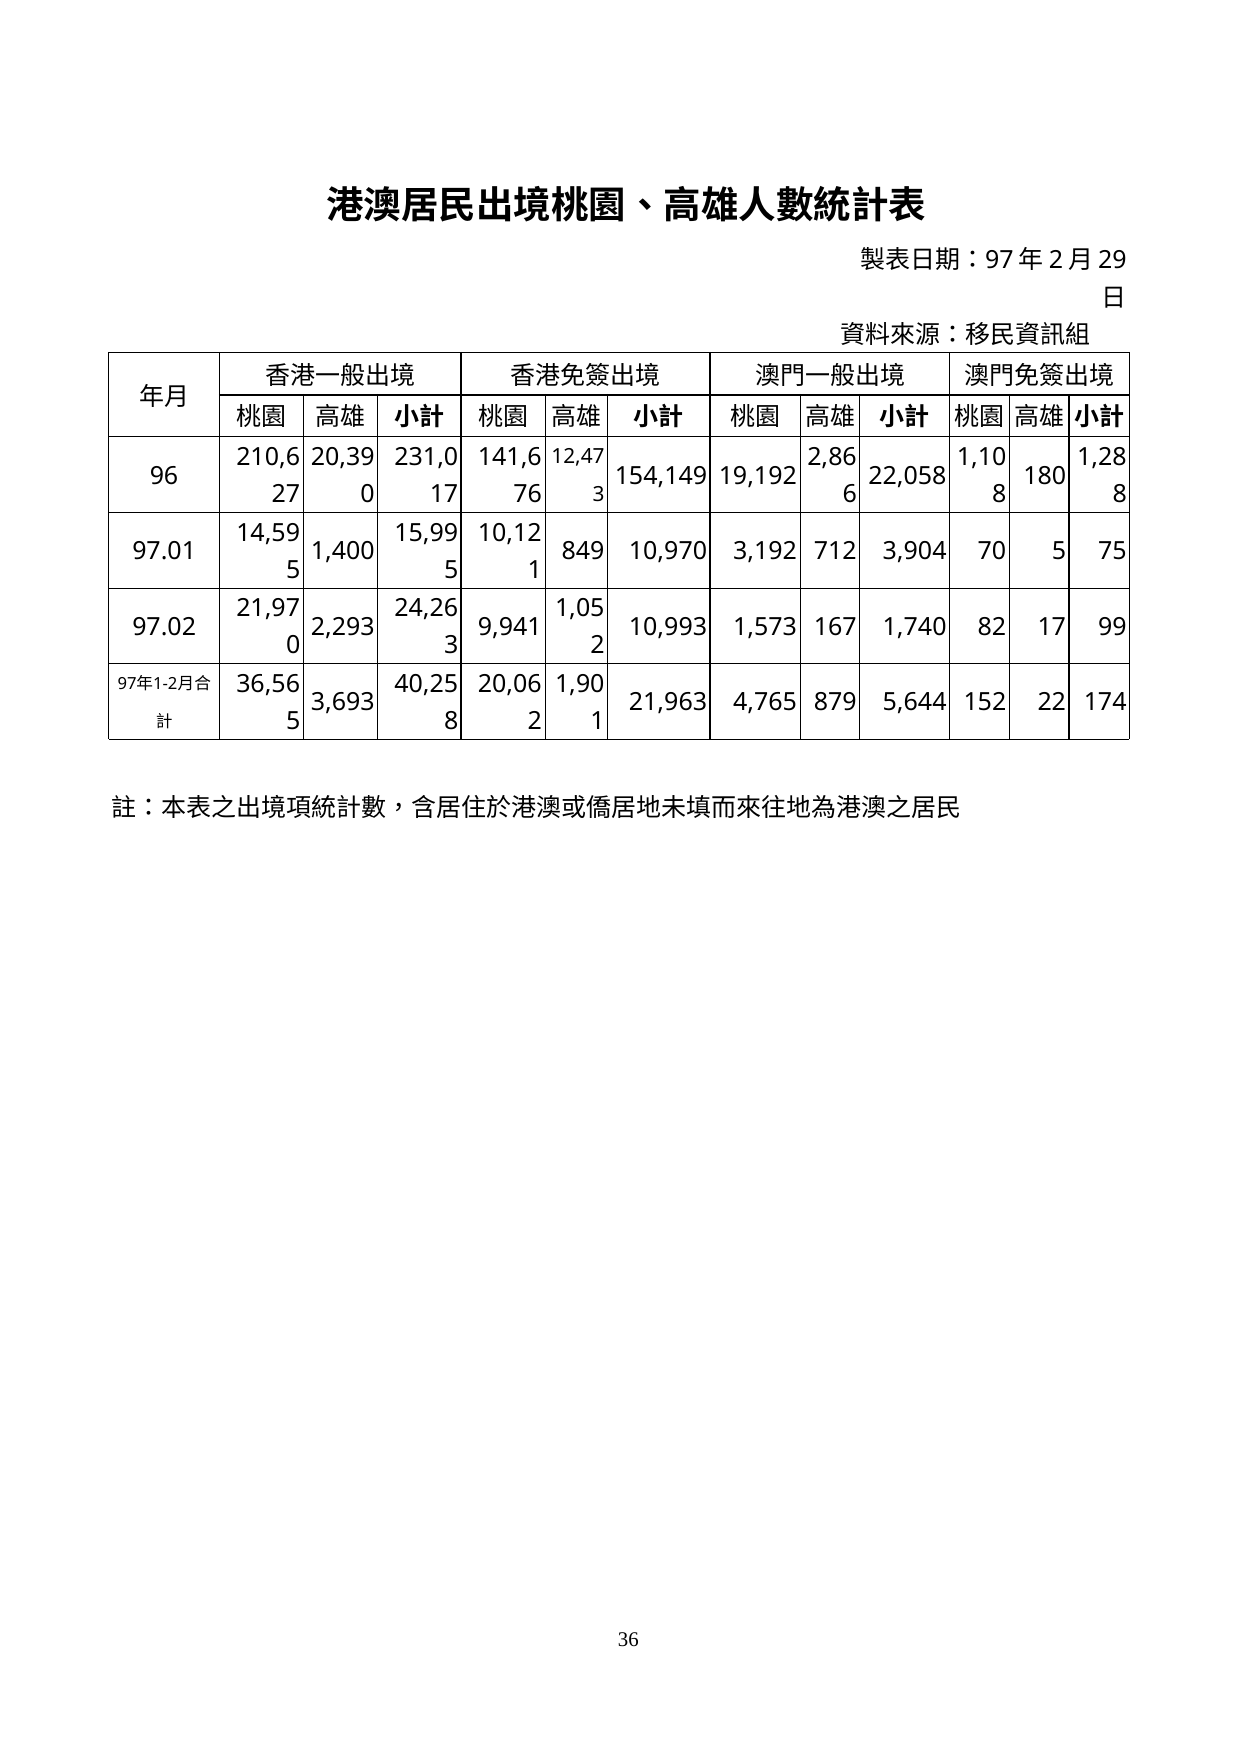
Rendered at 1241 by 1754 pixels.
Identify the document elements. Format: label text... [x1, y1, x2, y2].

table_cell [220, 740, 303, 781]
table_cell 1,901 [546, 664, 607, 738]
table_cell 3,904 [860, 513, 949, 587]
table_cell 24,263 [378, 589, 460, 663]
table_cell 10,970 [608, 513, 709, 587]
table_cell [608, 740, 710, 781]
table_cell 2,866 [801, 437, 859, 512]
table_header 港澳居民出境桃園、高雄人數統計表 [303, 164, 949, 239]
table_cell 141,676 [462, 437, 545, 512]
table_cell 製表日期：97年2月29日 資料來源：移民資訊組 [837, 239, 1129, 352]
table_cell 20,390 [304, 437, 377, 512]
table_cell 桃園 [462, 396, 545, 436]
table_cell 849 [546, 513, 607, 587]
table_cell [1069, 740, 1129, 781]
table_cell 10,121 [462, 513, 545, 587]
table_header [220, 164, 303, 239]
table_cell 36,565 [220, 664, 303, 738]
table_cell 澳門一般出境 [711, 353, 949, 394]
table_cell 小計 [1070, 396, 1129, 436]
table_cell 1,740 [860, 589, 949, 663]
table_cell [545, 740, 607, 781]
table_cell 1,288 [1070, 437, 1129, 512]
table_cell 桃園 [950, 396, 1009, 436]
table_cell 70 [950, 513, 1009, 587]
table_cell 22 [1010, 664, 1068, 738]
table_cell 180 [1010, 437, 1068, 512]
table_cell [800, 740, 859, 781]
table_cell [1009, 740, 1069, 781]
table_cell 21,970 [220, 589, 303, 663]
table_cell 香港一般出境 [220, 353, 460, 394]
table_cell 高雄 [801, 396, 859, 436]
table_cell 14,595 [220, 513, 303, 587]
table_cell [220, 239, 461, 352]
table_cell 82 [950, 589, 1009, 663]
table_cell 12,473 [546, 437, 607, 512]
table_cell 9,941 [462, 589, 545, 663]
table_cell 17 [1010, 589, 1068, 663]
table_cell 4,765 [711, 664, 800, 738]
table_cell 小計 [608, 396, 709, 436]
table_cell 96 [109, 437, 219, 512]
table_cell 154,149 [608, 437, 709, 512]
table_header [949, 164, 979, 239]
table_cell [303, 740, 377, 781]
table_cell 1,400 [304, 513, 377, 587]
table_header [1039, 164, 1129, 239]
table_cell 19,192 [711, 437, 800, 512]
table_cell 231,017 [378, 437, 460, 512]
table_header [108, 164, 219, 239]
table_cell 210,627 [220, 437, 303, 512]
table_cell 10,993 [608, 589, 709, 663]
table_cell [949, 740, 1009, 781]
table_cell 高雄 [1010, 396, 1068, 436]
table_cell 1,573 [711, 589, 800, 663]
table_cell 高雄 [546, 396, 607, 436]
table_cell 年月 [109, 353, 219, 436]
table_cell [108, 239, 219, 352]
table_cell 香港免簽出境 [462, 353, 709, 394]
table_cell 75 [1070, 513, 1129, 587]
table_cell 3,693 [304, 664, 377, 738]
table_cell 高雄 [304, 396, 377, 436]
table_cell 15,995 [378, 513, 460, 587]
table_cell 5 [1010, 513, 1068, 587]
table_cell 712 [801, 513, 859, 587]
table_cell 174 [1070, 664, 1129, 738]
table_cell 3,192 [711, 513, 800, 587]
table_cell 879 [801, 664, 859, 738]
table_cell [461, 239, 710, 352]
table_cell 97.01 [109, 513, 219, 587]
table_cell [461, 740, 545, 781]
table_cell 1,052 [546, 589, 607, 663]
table_cell 21,963 [608, 664, 709, 738]
table_cell 99 [1070, 589, 1129, 663]
table_cell 註：本表之出境項統計數，含居住於港澳或僑居地未填而來往地為港澳之居民 [108, 781, 1129, 831]
table_cell 97年1-2月合計 [109, 664, 219, 738]
table_cell 97.02 [109, 589, 219, 663]
table_cell 小計 [860, 396, 949, 436]
table_cell [860, 740, 949, 781]
table_cell 1,108 [950, 437, 1009, 512]
table_cell 桃園 [220, 396, 303, 436]
table_cell 152 [950, 664, 1009, 738]
table_cell 22,058 [860, 437, 949, 512]
table_cell 20,062 [462, 664, 545, 738]
table_cell 167 [801, 589, 859, 663]
table_cell 小計 [378, 396, 460, 436]
table_cell 桃園 [711, 396, 800, 436]
table_cell [378, 740, 461, 781]
table_cell 5,644 [860, 664, 949, 738]
table_cell 40,258 [378, 664, 460, 738]
table_cell [710, 740, 800, 781]
table_cell [710, 239, 837, 352]
table_cell [108, 739, 219, 781]
table_cell 2,293 [304, 589, 377, 663]
table_header [979, 164, 1039, 239]
table_cell 澳門免簽出境 [950, 353, 1129, 394]
